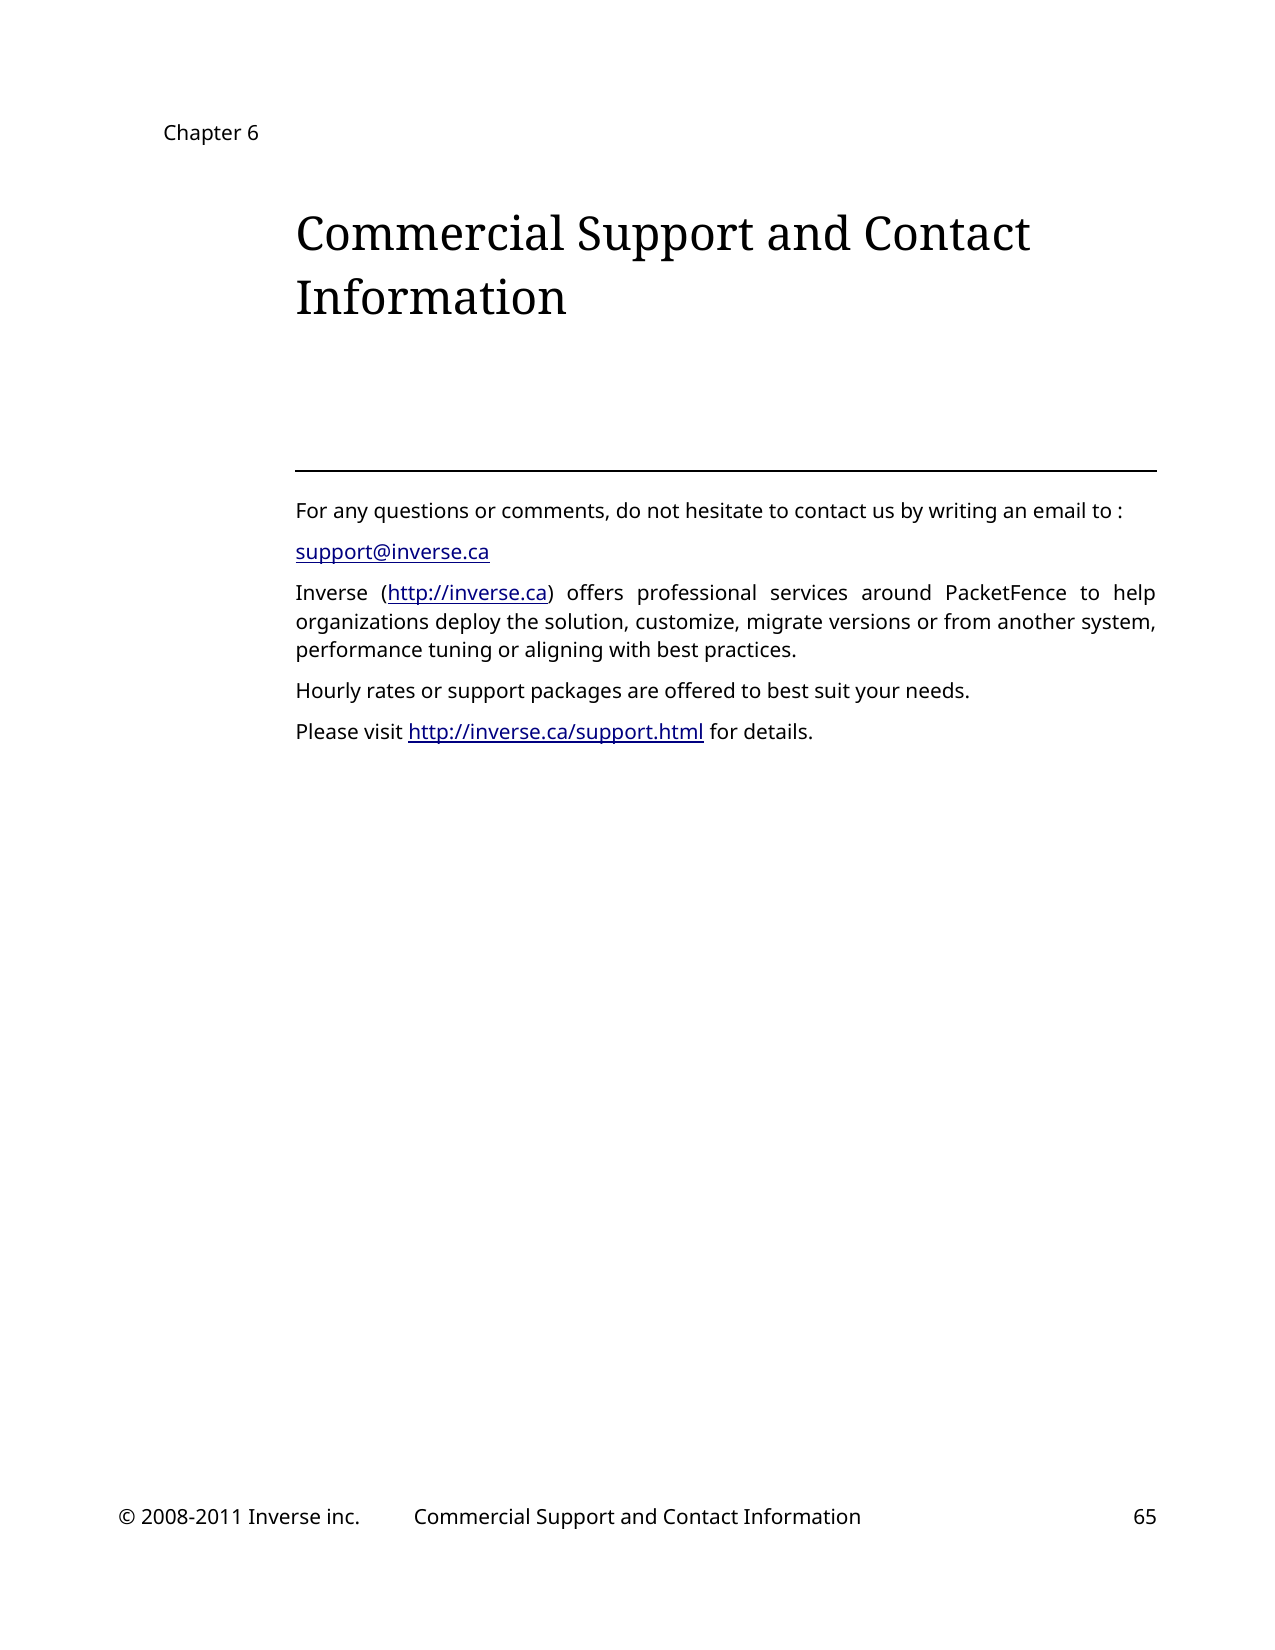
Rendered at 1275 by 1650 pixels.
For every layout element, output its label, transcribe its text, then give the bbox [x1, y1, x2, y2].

text Hourly rates or support packages are offered to best suit your needs. [295, 676, 1157, 705]
text For any questions or comments, do not hesitate to contact us by writing an email to : [295, 497, 1157, 525]
text Inverse (http://inverse.ca) offers professional services around PacketFence to help organizations deploy the solution, customize, migrate versions or from another system, performance tuning or aligning with best practices. [295, 578, 1157, 664]
text Please visit http://inverse.ca/support.html for details. [295, 717, 1157, 746]
subtitle Commercial Support and Contact Information [295, 201, 1157, 470]
text support@inverse.ca [295, 537, 1157, 566]
